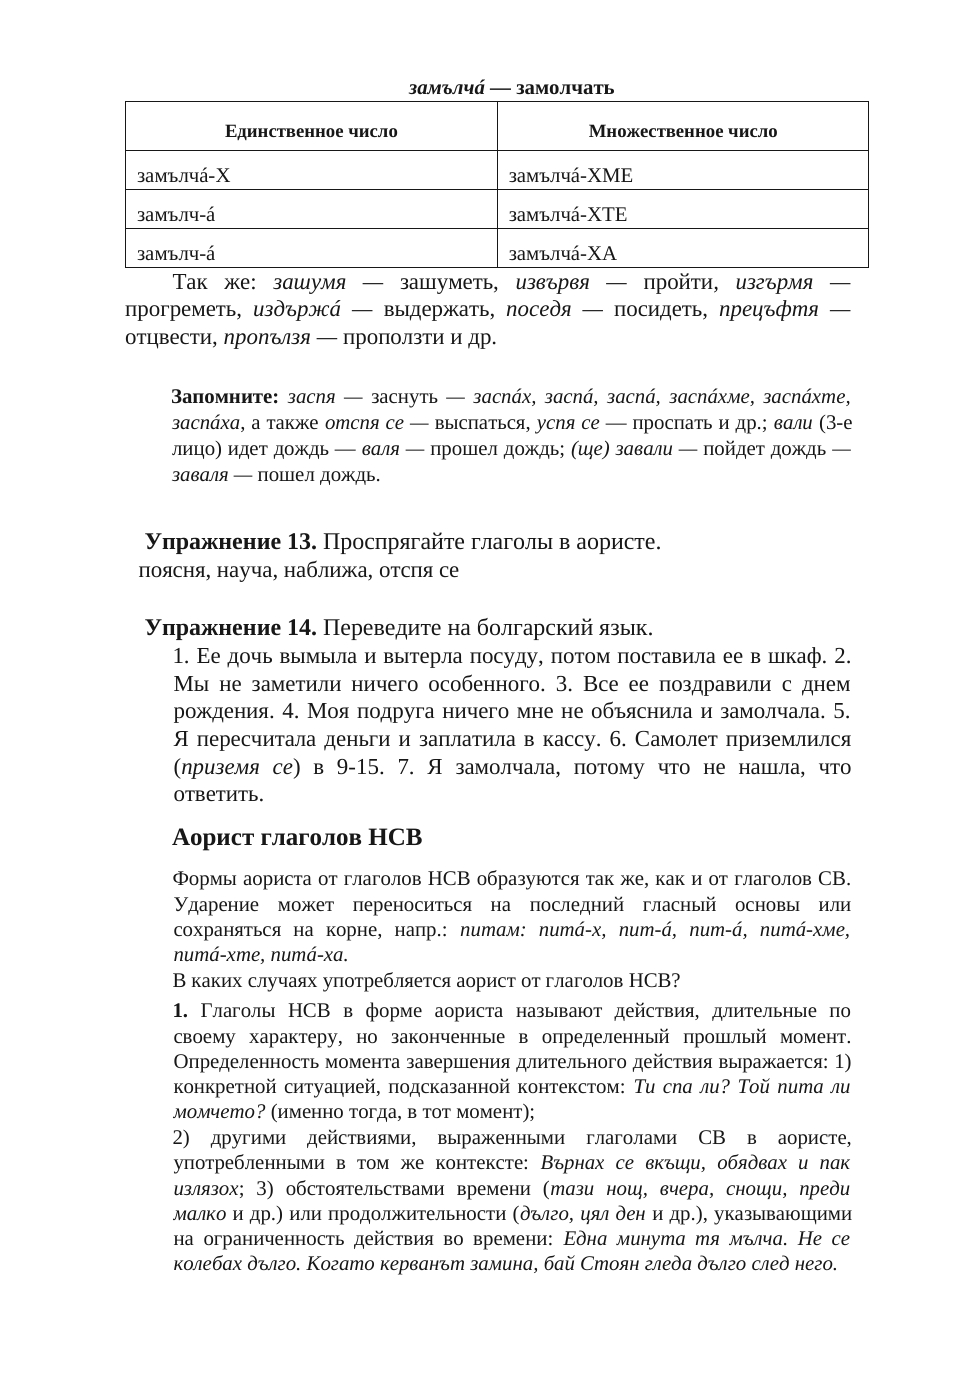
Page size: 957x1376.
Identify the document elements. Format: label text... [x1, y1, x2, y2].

table_cell замълч-á [126, 229, 497, 267]
table_cell замълчá-Х [126, 151, 497, 189]
text Так же: зашумя — зашуметь, извървя — пройти, изгърмя — прогреметь, издържá — выдержать, поседя — посидеть, прецъфтя — отцвести, пропълзя — проползти и др. [125, 268, 852, 349]
text поясня, науча, наближа, отспя се [138, 557, 852, 583]
text 2) другими действиями, выраженными глаголами СВ в аористе, употребленными в том же контексте: Върнах се вкъщи, обядвах и пак излязох; 3) обстоятельствами времени (тази нощ, вчера, снощи, преди малко и др.) или продолжительности (дълго, цял ден и др.), указывающими на ограниченность действия во времени: Една минута тя мълча. Не се колебах дълго. Когато керванът замина, бай Стоян гледа дълго след него. [172, 1125, 852, 1275]
table_cell замълчá-ХА [498, 229, 868, 267]
table_cell замълчá-ХМЕ [498, 151, 868, 189]
table_header Единственное число [126, 102, 497, 150]
subtitle Аорист глаголов НСВ [172, 822, 857, 851]
text Упражнение 13. Проспрягайте глаголы в аористе. [138, 527, 852, 555]
table_cell замълч-á [126, 190, 497, 228]
text 1. Ее дочь вымыла и вытерла посуду, потом поставила ее в шкаф. 2. Мы не заметили ничего особенного. 3. Все ее поздравили с днем рождения. 4. Моя подруга ничего мне не объяснила и замолчала. 5. Я пересчитала деньги и заплатила в кассу. 6. Самолет приземлился (приземя се) в 9-15. 7. Я замолчала, потому что не нашла, что ответить. [172, 642, 852, 807]
table_cell замълчá-ХТЕ [498, 190, 868, 228]
table_header Множественное число [498, 102, 868, 150]
text Запомните: заспя — заснуть — заспáх, заспá, заспá, заспáхме, заспáхте, заспáха, а также отспя се — выспаться, успя се — проспать и др.; вали (3-е лицо) идет дождь — валя — прошел дождь; (ще) завали — пойдет дождь — заваля — пошел дождь. [171, 384, 853, 486]
text замълчá — замолчать [167, 75, 857, 99]
text 1. Глаголы НСВ в форме аориста называют действия, длительные по своему характеру, но законченные в определенный прошлый момент. Определенность момента завершения длительного действия выражается: 1) конкретной ситуацией, подсказанной контекстом: Ти спа ли? Той пита ли момчето? (именно тогда, в тот момент); [172, 998, 852, 1123]
text Упражнение 14. Переведите на болгарский язык. [138, 613, 852, 641]
text Формы аориста от глаголов НСВ образуются так же, как и от глаголов СВ. Ударение может переноситься на последний гласный основы или сохраняться на корне, напр.: питам: питá-х, пит-á, пит-á, питá-хме, питá-хте, питá-ха. [172, 866, 852, 966]
text В каких случаях употребляется аорист от глаголов НСВ? [172, 968, 852, 992]
